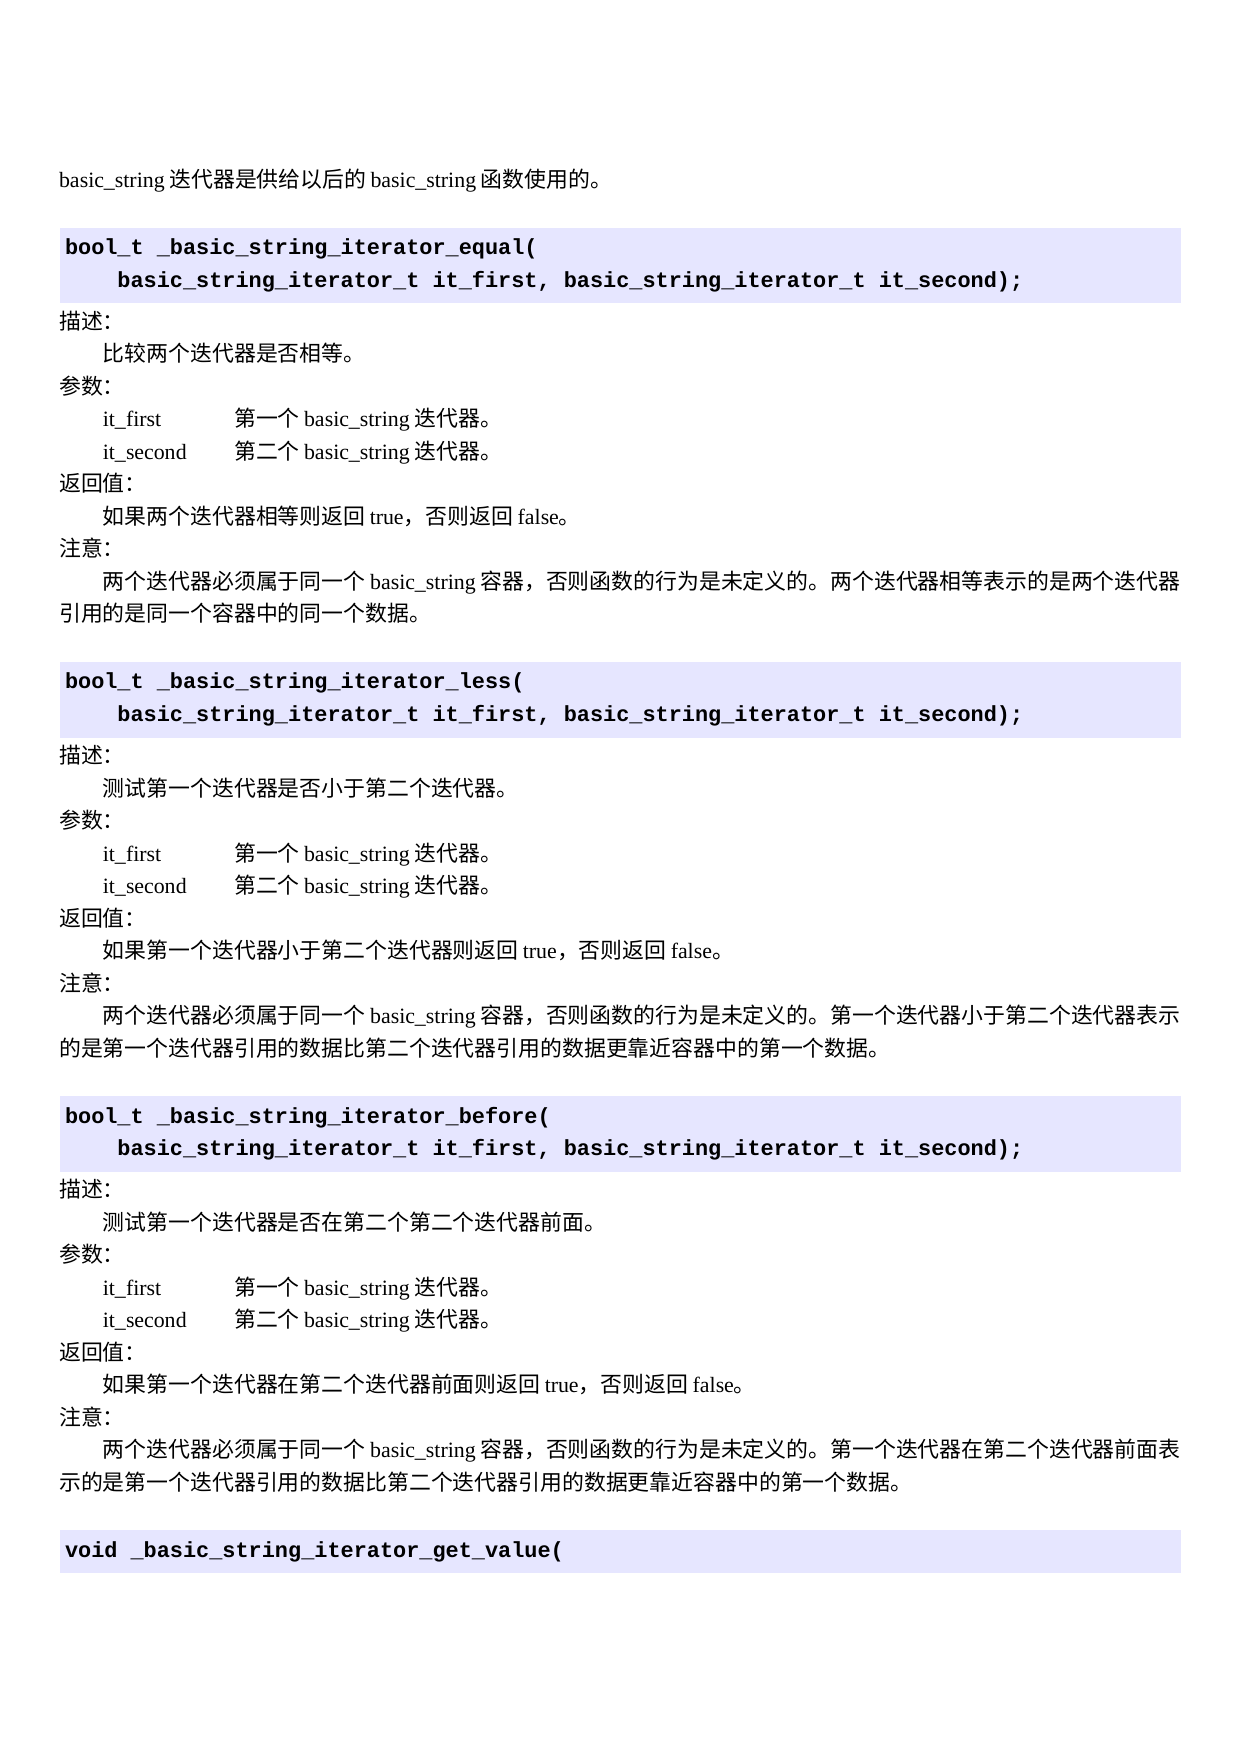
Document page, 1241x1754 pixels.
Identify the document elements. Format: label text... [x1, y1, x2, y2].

text 两个迭代器必须属于同一个basic_string容器，否则函数的行为是未定义的。两个迭代器相等表示的是两个迭代器引用的是同一个容器中的同一个数据。 [59, 563, 1181, 628]
text 注意： [59, 965, 1181, 998]
text 返回值： [59, 1334, 1181, 1367]
table_header bool_t _basic_string_iterator_less( basic_string_iterator_t it_first, basic_string_iterator_t it_second); [60, 662, 1181, 738]
text 描述： [59, 739, 1181, 770]
text it_first 第一个basic_string迭代器。 [59, 1269, 1181, 1302]
table_header bool_t _basic_string_iterator_before( basic_string_iterator_t it_first, basic_string_iterator_t it_second); [60, 1096, 1181, 1172]
text 比较两个迭代器是否相等。 [59, 336, 1181, 368]
text 返回值： [59, 900, 1181, 933]
text it_first 第一个basic_string迭代器。 [59, 401, 1181, 433]
text 参数： [59, 368, 1181, 401]
text it_first 第一个basic_string迭代器。 [59, 835, 1181, 868]
text 如果两个迭代器相等则返回true，否则返回false。 [59, 498, 1181, 531]
text 返回值： [59, 466, 1181, 498]
text 注意： [59, 531, 1181, 563]
text 参数： [59, 1237, 1181, 1269]
text 描述： [59, 1173, 1181, 1204]
text 参数： [59, 803, 1181, 835]
text basic_string迭代器是供给以后的basic_string函数使用的。 [59, 162, 1181, 194]
text it_second 第二个basic_string迭代器。 [59, 868, 1181, 900]
text 两个迭代器必须属于同一个basic_string容器，否则函数的行为是未定义的。第一个迭代器小于第二个迭代器表示的是第一个迭代器引用的数据比第二个迭代器引用的数据更靠近容器中的第一个数据。 [59, 998, 1181, 1063]
table_header bool_t _basic_string_iterator_equal( basic_string_iterator_t it_first, basic_string_iterator_t it_second); [60, 228, 1181, 303]
text 描述： [59, 305, 1181, 336]
text 注意： [59, 1399, 1181, 1432]
text 如果第一个迭代器在第二个迭代器前面则返回true，否则返回false。 [59, 1367, 1181, 1399]
table_header void _basic_string_iterator_get_value( [60, 1530, 1181, 1573]
text 测试第一个迭代器是否在第二个第二个迭代器前面。 [59, 1204, 1181, 1237]
text it_second 第二个basic_string迭代器。 [59, 433, 1181, 466]
text 两个迭代器必须属于同一个basic_string容器，否则函数的行为是未定义的。第一个迭代器在第二个迭代器前面表示的是第一个迭代器引用的数据比第二个迭代器引用的数据更靠近容器中的第一个数据。 [59, 1432, 1181, 1497]
text 测试第一个迭代器是否小于第二个迭代器。 [59, 770, 1181, 803]
text it_second 第二个basic_string迭代器。 [59, 1302, 1181, 1334]
text 如果第一个迭代器小于第二个迭代器则返回true，否则返回false。 [59, 933, 1181, 965]
